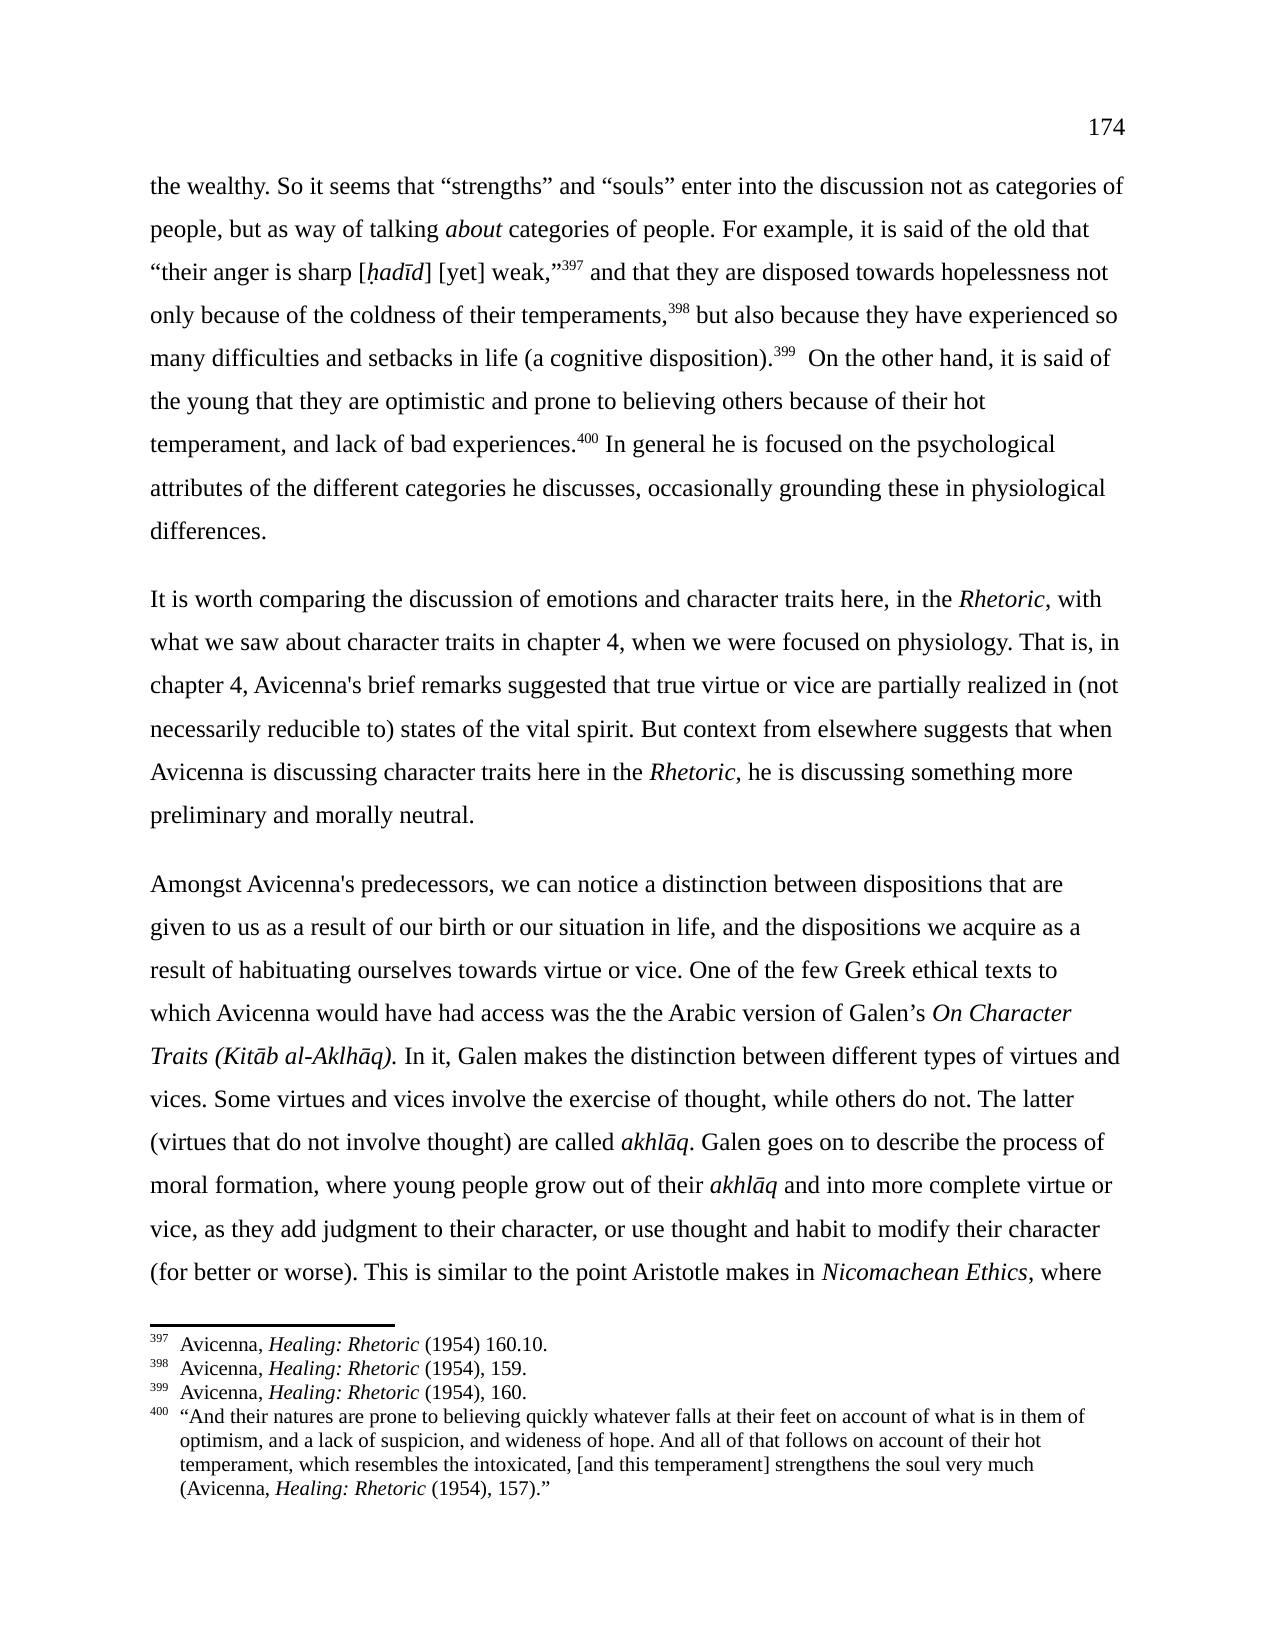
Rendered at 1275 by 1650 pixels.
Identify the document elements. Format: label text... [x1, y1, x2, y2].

text the wealthy. So it seems that “strengths” and “souls” enter into the discussion not as categories of people, but as way of talking about categories of people. For example, it is said of the old that “their anger is sharp [ḥadīd] [yet] weak,” and that they are disposed towards hopelessness not only because of the coldness of their temperaments, but also because they have experienced so many difficulties and setbacks in life (a cognitive disposition). On the other hand, it is said of the young that they are optimistic and prone to believing others because of their hot temperament, and lack of bad experiences. In general he is focused on the psychological attributes of the different categories he discusses, occasionally grounding these in physiological differences. [150, 171, 1125, 544]
text Avicenna, Healing: Rhetoric (1954) 160.10. [150, 1332, 1125, 1356]
text Avicenna, Healing: Rhetoric (1954), 160. [150, 1380, 1125, 1404]
text “And their natures are prone to believing quickly whatever falls at their feet on account of what is in them of optimism, and a lack of suspicion, and wideness of hope. And all of that follows on account of their hot temperament, which resembles the intoxicated, [and this temperament] strengthens the soul very much (Avicenna, Healing: Rhetoric (1954), 157).” [150, 1404, 1125, 1500]
text Amongst Avicenna's predecessors, we can notice a distinction between dispositions that are given to us as a result of our birth or our situation in life, and the dispositions we acquire as a result of habituating ourselves towards virtue or vice. One of the few Greek ethical texts to which Avicenna would have had access was the the Arabic version of Galen’s On Character Traits (Kitāb al-Aklhāq). In it, Galen makes the distinction between different types of virtues and vices. Some virtues and vices involve the exercise of thought, while others do not. The latter (virtues that do not involve thought) are called akhlāq. Galen goes on to describe the process of moral formation, where young people grow out of their akhlāq and into more complete virtue or vice, as they add judgment to their character, or use thought and habit to modify their character (for better or worse). This is similar to the point Aristotle makes in Nicomachean Ethics, where [150, 869, 1125, 1286]
text It is worth comparing the discussion of emotions and character traits here, in the Rhetoric, with what we saw about character traits in chapter 4, when we were focused on physiology. That is, in chapter 4, Avicenna's brief remarks suggested that true virtue or vice are partially realized in (not necessarily reducible to) states of the vital spirit. But context from elsewhere suggests that when Avicenna is discussing character traits here in the Rhetoric, he is discussing something more preliminary and morally neutral. [150, 584, 1125, 829]
text Avicenna, Healing: Rhetoric (1954), 159. [150, 1356, 1125, 1380]
